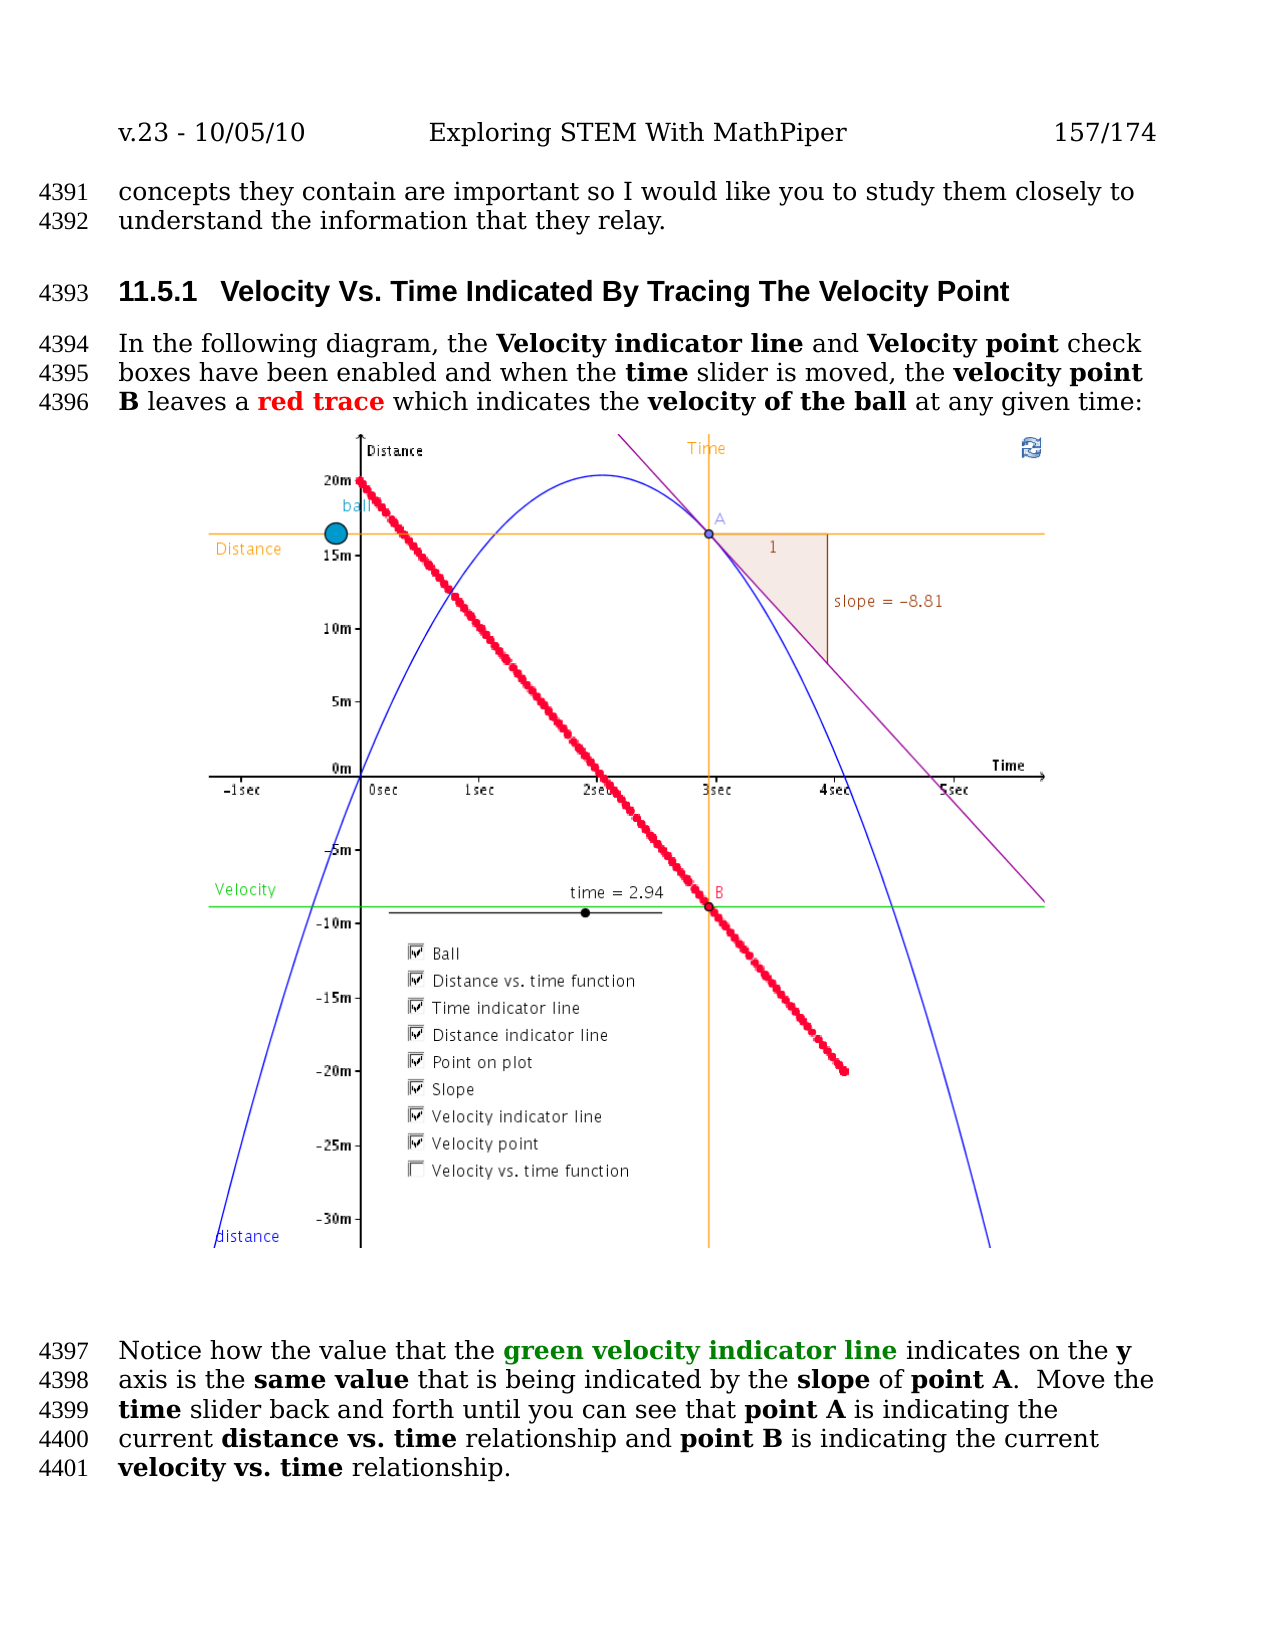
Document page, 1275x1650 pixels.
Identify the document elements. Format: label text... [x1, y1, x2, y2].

text concepts they contain are important so I would like you to study them closely to understand the information that they relay. [118, 177, 1157, 235]
text Notice how the value that the green velocity indicator line indicates on the y axis is the same value that is being indicated by the slope of point A. Move the time slider back and forth until you can see that point A is indicating the current distance vs. time relationship and point B is indicating the current velocity vs. time relationship. [118, 1336, 1157, 1483]
picture [208, 434, 1045, 1248]
subtitle Velocity Vs. Time Indicated By Tracing The Velocity Point [118, 274, 1157, 308]
text In the following diagram, the Velocity indicator line and Velocity point check boxes have been enabled and when the time slider is moved, the velocity point B leaves a red trace which indicates the velocity of the ball at any given time: [118, 329, 1157, 417]
